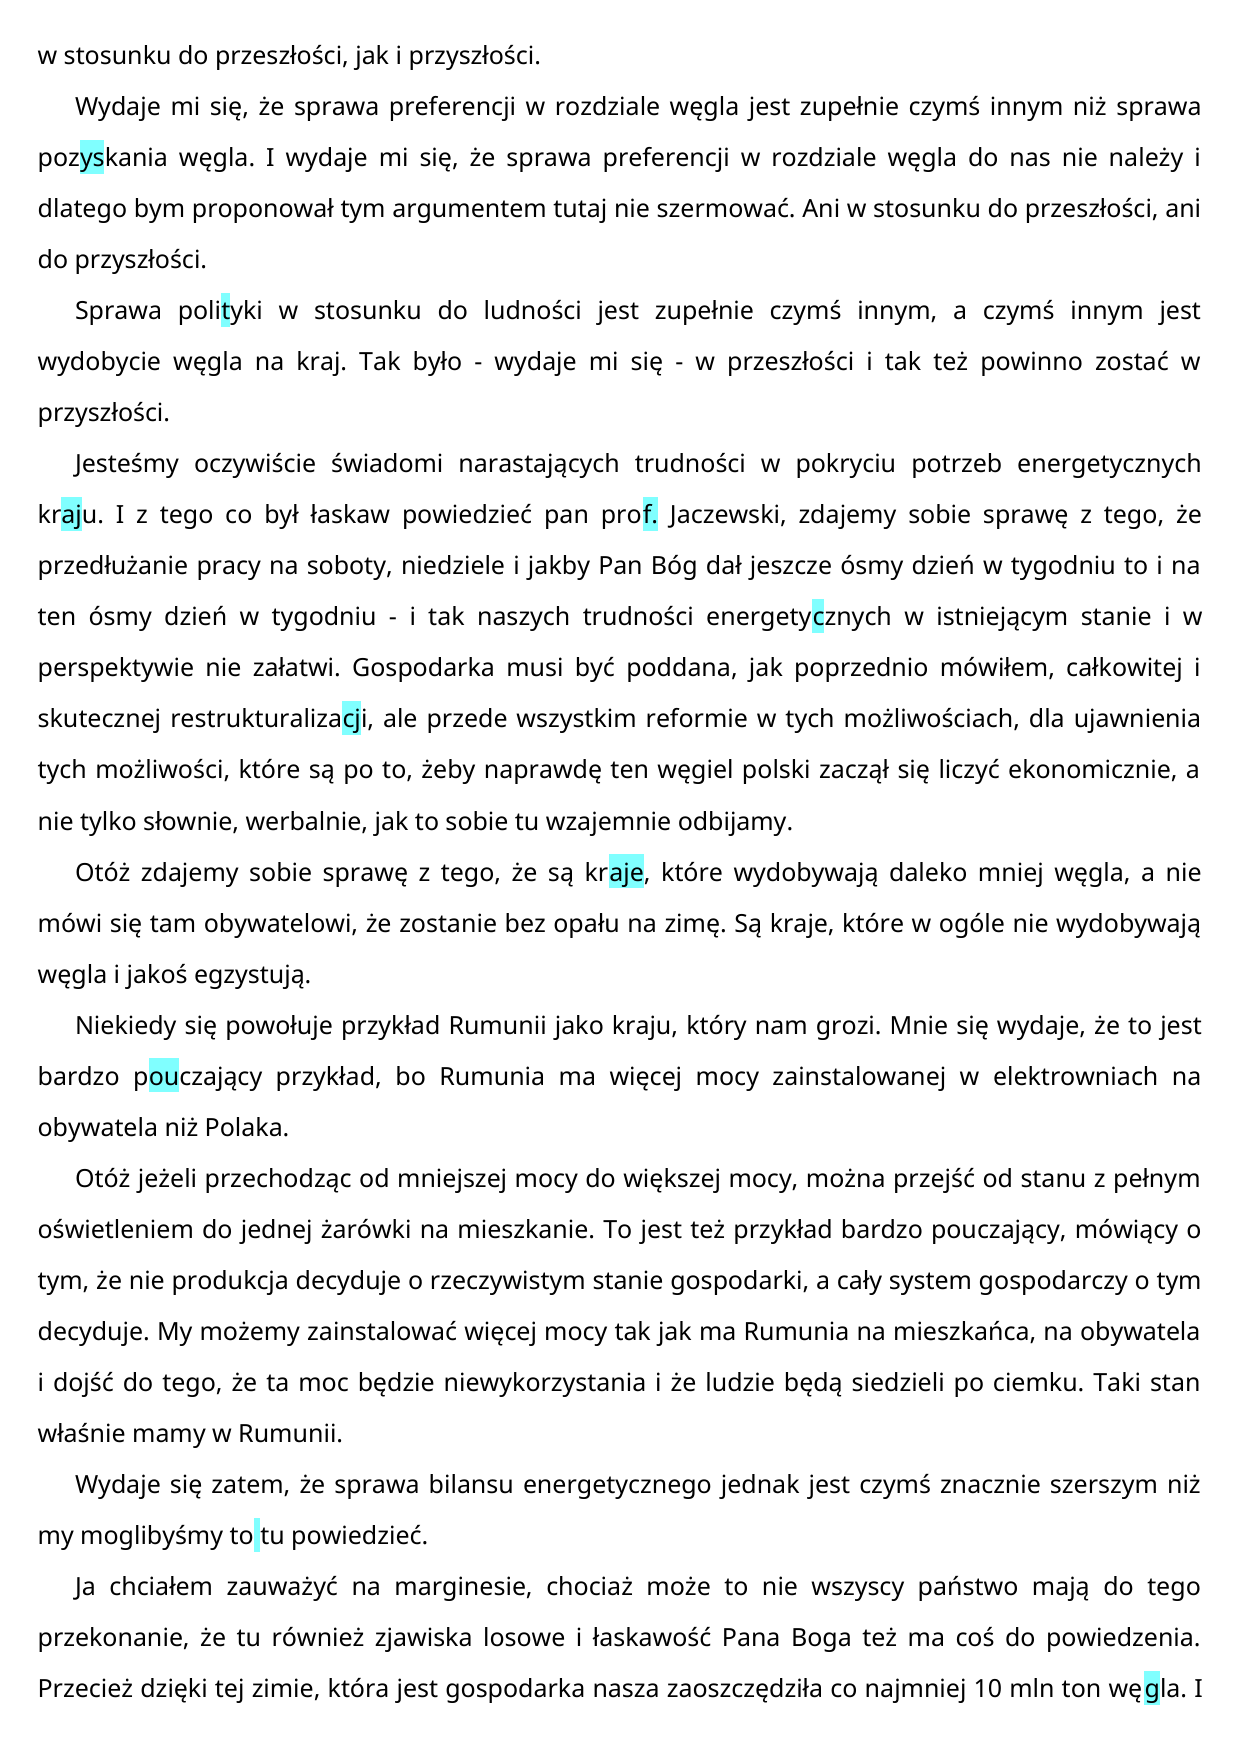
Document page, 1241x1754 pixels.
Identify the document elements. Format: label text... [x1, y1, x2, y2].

text Jesteśmy oczywiście świadomi narastających trudności w pokryciu potrzeb energetycznych kraju. I z tego co był łaskaw powiedzieć pan prof. Jaczewski, zdajemy sobie sprawę z tego, że przedłużanie pracy na soboty, niedziele i jakby Pan Bóg dał jeszcze ósmy dzień w tygodniu to i na ten ósmy dzień w tygodniu - i tak naszych trudności energetycznych w istniejącym stanie i w perspektywie nie załatwi. Gospodarka musi być poddana, jak poprzednio mówiłem, całkowitej i skutecznej restrukturalizacji, ale przede wszystkim reformie w tych możliwościach, dla ujawnienia tych możliwości, które są po to, żeby naprawdę ten węgiel polski zaczął się liczyć ekonomicznie, a nie tylko słownie, werbalnie, jak to sobie tu wzajemnie odbijamy. [37, 446, 1203, 837]
text Otóż jeżeli przechodząc od mniejszej mocy do większej mocy, można przejść od stanu z pełnym oświetleniem do jednej żarówki na mieszkanie. To jest też przykład bardzo pouczający, mówiący o tym, że nie produkcja decyduje o rzeczywistym stanie gospodarki, a cały system gospodarczy o tym decyduje. My możemy zainstalować więcej mocy tak jak ma Rumunia na mieszkańca, na obywatela i dojść do tego, że ta moc będzie niewykorzystania i że ludzie będą siedzieli po ciemku. Taki stan właśnie mamy w Rumunii. [37, 1160, 1203, 1450]
text Wydaje mi się, że sprawa preferencji w rozdziale węgla jest zupełnie czymś innym niż sprawa pozyskania węgla. I wydaje mi się, że sprawa preferencji w rozdziale węgla do nas nie należy i dlatego bym proponował tym argumentem tutaj nie szermować. Ani w stosunku do przeszłości, ani do przyszłości. [37, 88, 1203, 276]
text Ja chciałem zauważyć na marginesie, chociaż może to nie wszyscy państwo mają do tego przekonanie, że tu również zjawiska losowe i łaskawość Pana Boga też ma coś do powiedzenia. Przecież dzięki tej zimie, która jest gospodarka nasza zaoszczędziła co najmniej 10 mln ton węgla. I [37, 1569, 1203, 1705]
text Sprawa polityki w stosunku do ludności jest zupełnie czymś innym, a czymś innym jest wydobycie węgla na kraj. Tak było - wydaje mi się - w przeszłości i tak też powinno zostać w przyszłości. [37, 293, 1203, 429]
text Wydaje się zatem, że sprawa bilansu energetycznego jednak jest czymś znacznie szerszym niż my moglibyśmy to tu powiedzieć. [37, 1467, 1203, 1552]
text Otóż zdajemy sobie sprawę z tego, że są kraje, które wydobywają daleko mniej węgla, a nie mówi się tam obywatelowi, że zostanie bez opału na zimę. Są kraje, które w ogóle nie wydobywają węgla i jakoś egzystują. [37, 854, 1203, 990]
text w stosunku do przeszłości, jak i przyszłości. [37, 37, 1203, 72]
text Niekiedy się powołuje przykład Rumunii jako kraju, który nam grozi. Mnie się wydaje, że to jest bardzo pouczający przykład, bo Rumunia ma więcej mocy zainstalowanej w elektrowniach na obywatela niż Polaka. [37, 1007, 1203, 1143]
